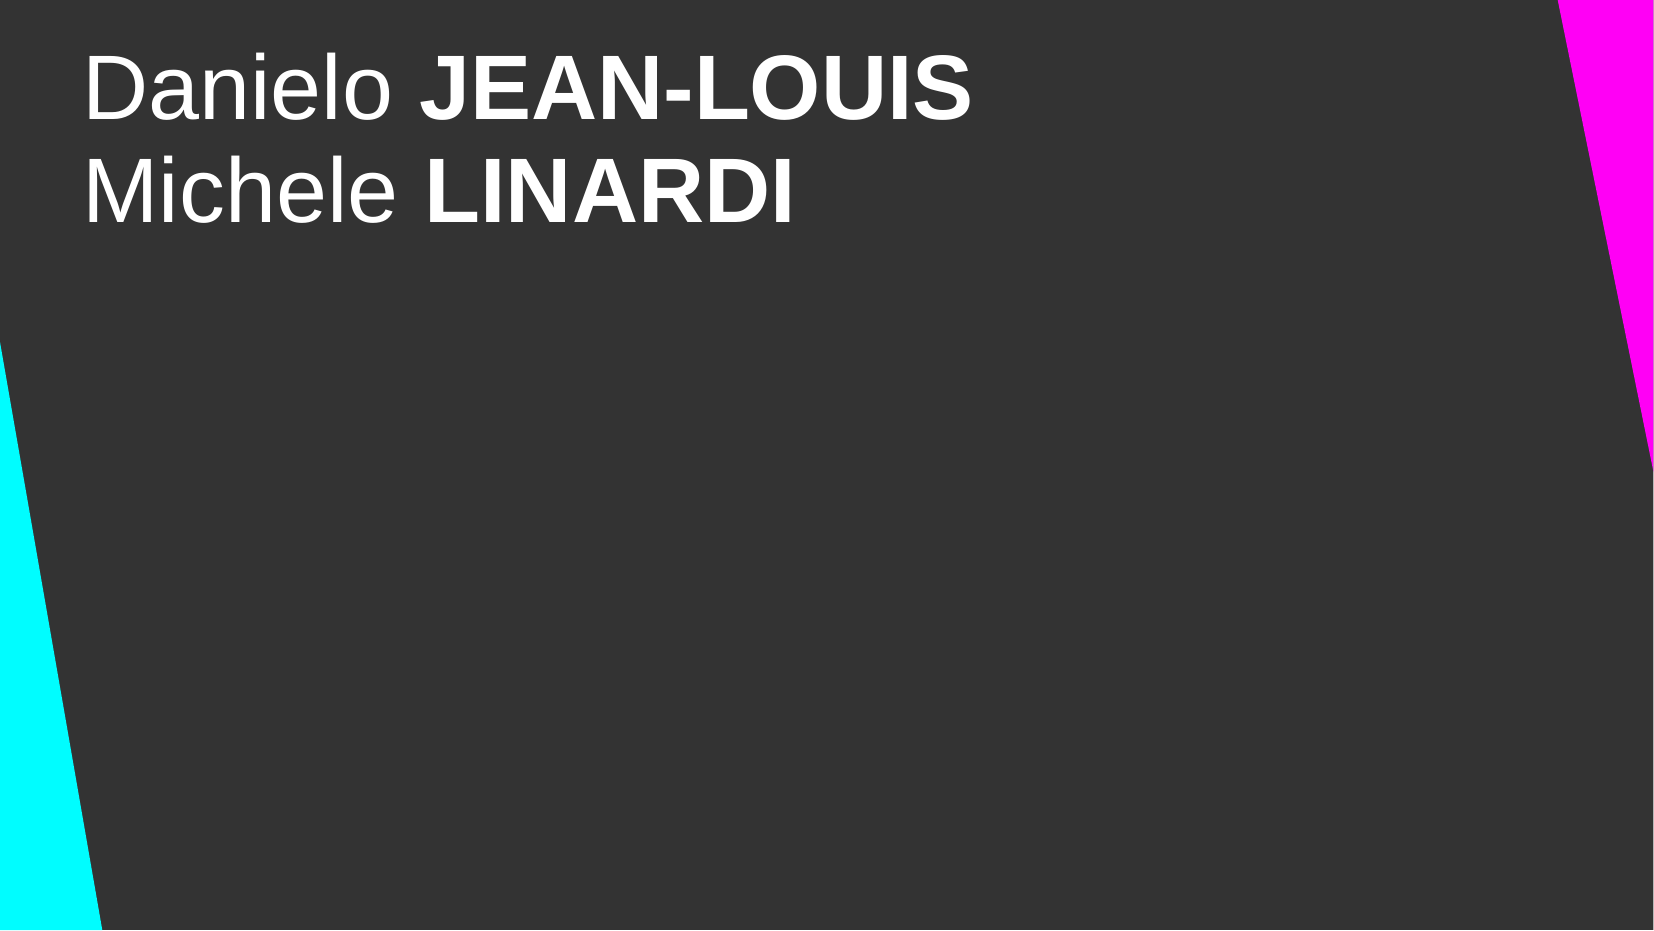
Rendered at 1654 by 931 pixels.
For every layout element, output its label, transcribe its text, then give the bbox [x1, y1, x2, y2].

text_box [1557, 0, 1654, 475]
subtitle Danielo JEAN-LOUIS Michele LINARDI [82, 36, 1571, 758]
text_box [0, 342, 103, 931]
